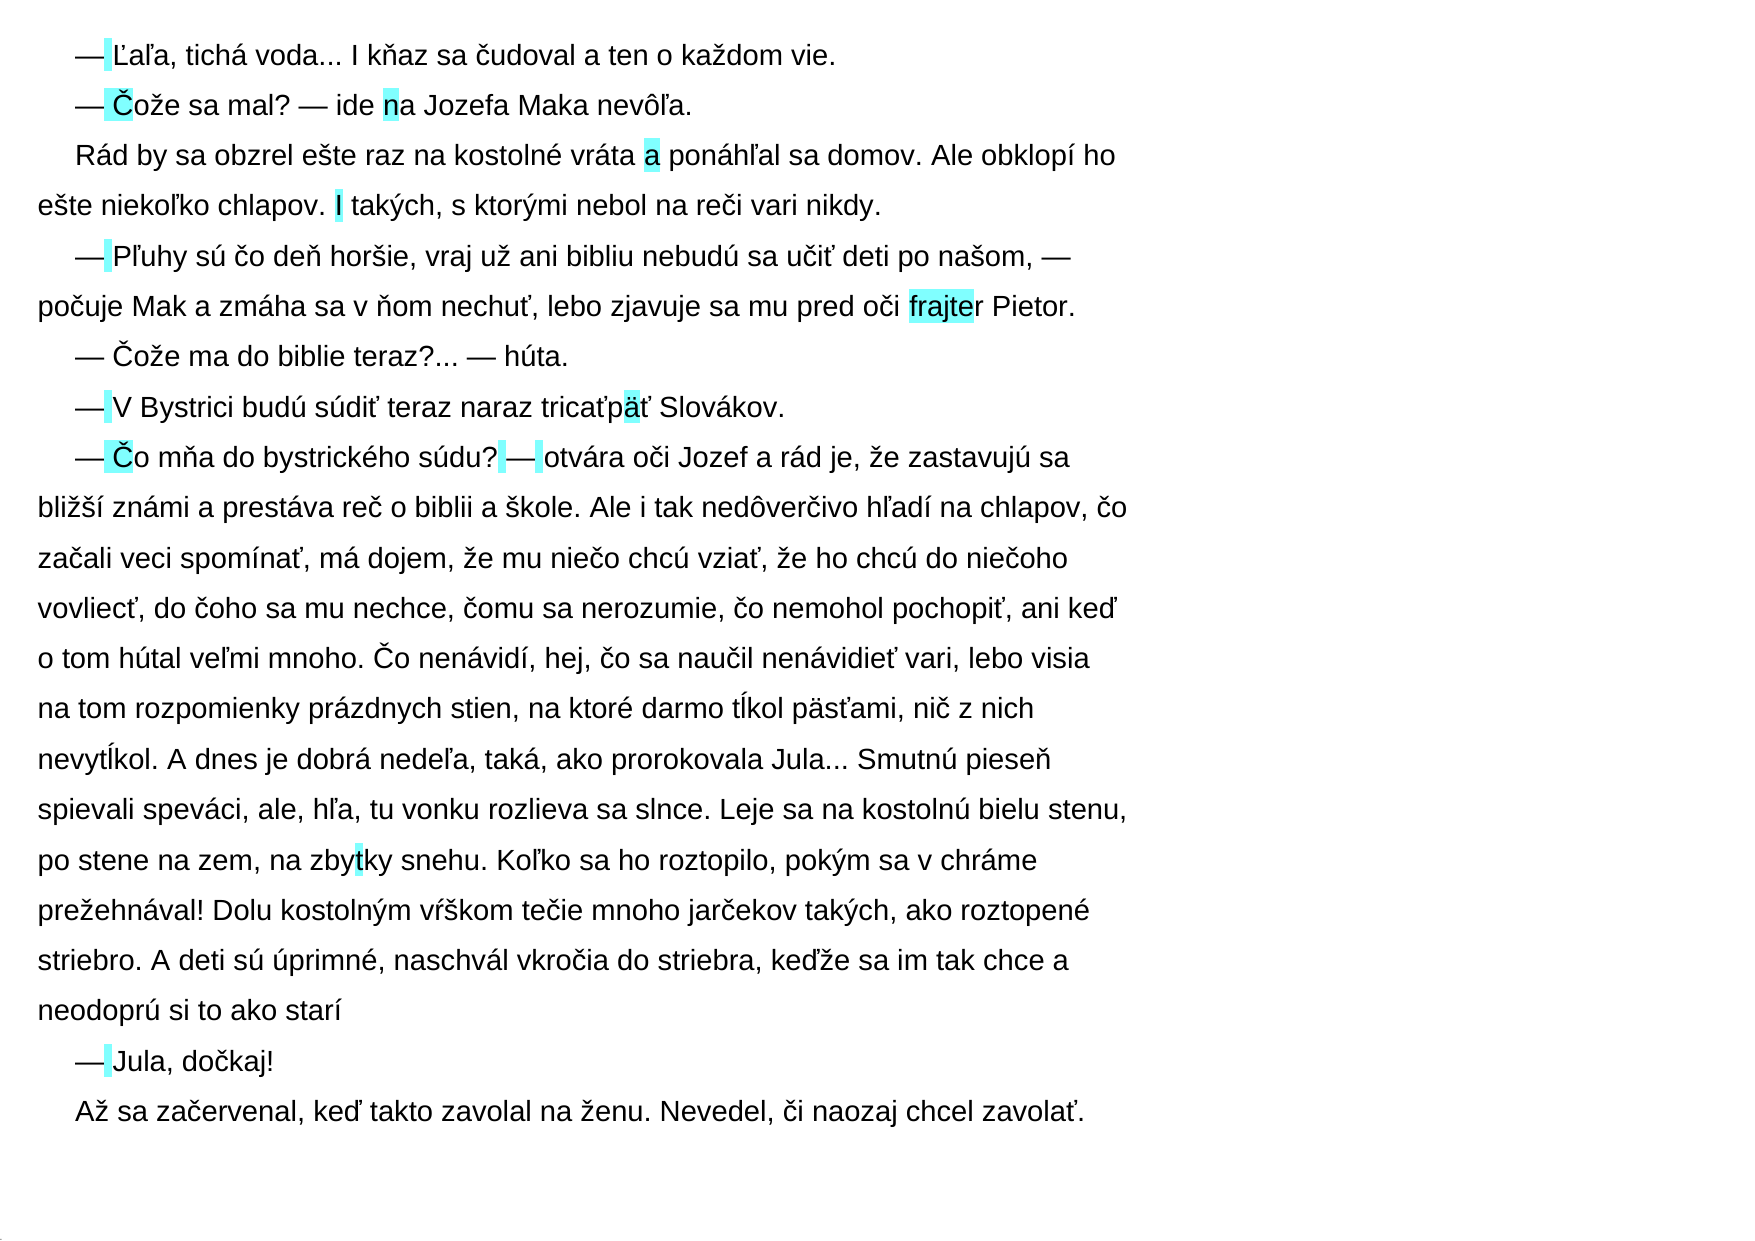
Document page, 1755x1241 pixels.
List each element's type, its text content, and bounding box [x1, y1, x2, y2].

text — Pľuhy sú čo deň horšie, vraj už ani bibliu nebudú sa učiť deti po našom, — počuje Mak a zmáha sa v ňom nechuť, lebo zjavuje sa mu pred oči frajter Pietor. [37, 239, 1130, 323]
text — Čože sa mal? — ide na Jozefa Maka nevôľa. [37, 88, 1130, 121]
text — Ľaľa, tichá voda... I kňaz sa čudoval a ten o každom vie. [37, 37, 1130, 71]
text — V Bystrici budú súdiť teraz naraz tricaťpäť Slovákov. [37, 390, 1130, 423]
text Až sa začervenal, keď takto zavolal na ženu. Nevedel, či naozaj chcel zavolať. [37, 1094, 1130, 1128]
text Rád by sa obzrel ešte raz na kostolné vráta a ponáhľal sa domov. Ale obklopí ho ešte niekoľko chlapov. I takých, s ktorými nebol na reči vari nikdy. [37, 138, 1130, 222]
text — Jula, dočkaj! [37, 1044, 1130, 1077]
text — Čože ma do biblie teraz?... — húta. [37, 339, 1130, 373]
text — Čo mňa do bystrického súdu? — otvára oči Jozef a rád je, že zastavujú sa bližší známi a prestáva reč o biblii a škole. Ale i tak nedôverčivo hľadí na chlapov, čo začali veci spomínať, má dojem, že mu niečo chcú vziať, že ho chcú do niečoho vovliecť, do čoho sa mu nechce, čomu sa nerozumie, čo nemohol pochopiť, ani keď o tom hútal veľmi mnoho. Čo nenávidí, hej, čo sa naučil nenávidieť vari, lebo visia na tom rozpomienky prázdnych stien, na ktoré darmo tĺkol päsťami, nič z nich nevytĺkol. A dnes je dobrá nedeľa, taká, ako prorokovala Jula... Smutnú pieseň spievali speváci, ale, hľa, tu vonku rozlieva sa slnce. Leje sa na kostolnú bielu stenu, po stene na zem, na zbytky snehu. Koľko sa ho roztopilo, pokým sa v chráme prežehnával! Dolu kostolným vŕškom tečie mnoho jarčekov takých, ako roztopené striebro. A deti sú úprimné, naschvál vkročia do striebra, keďže sa im tak chce a neodoprú si to ako starí [37, 440, 1130, 1027]
